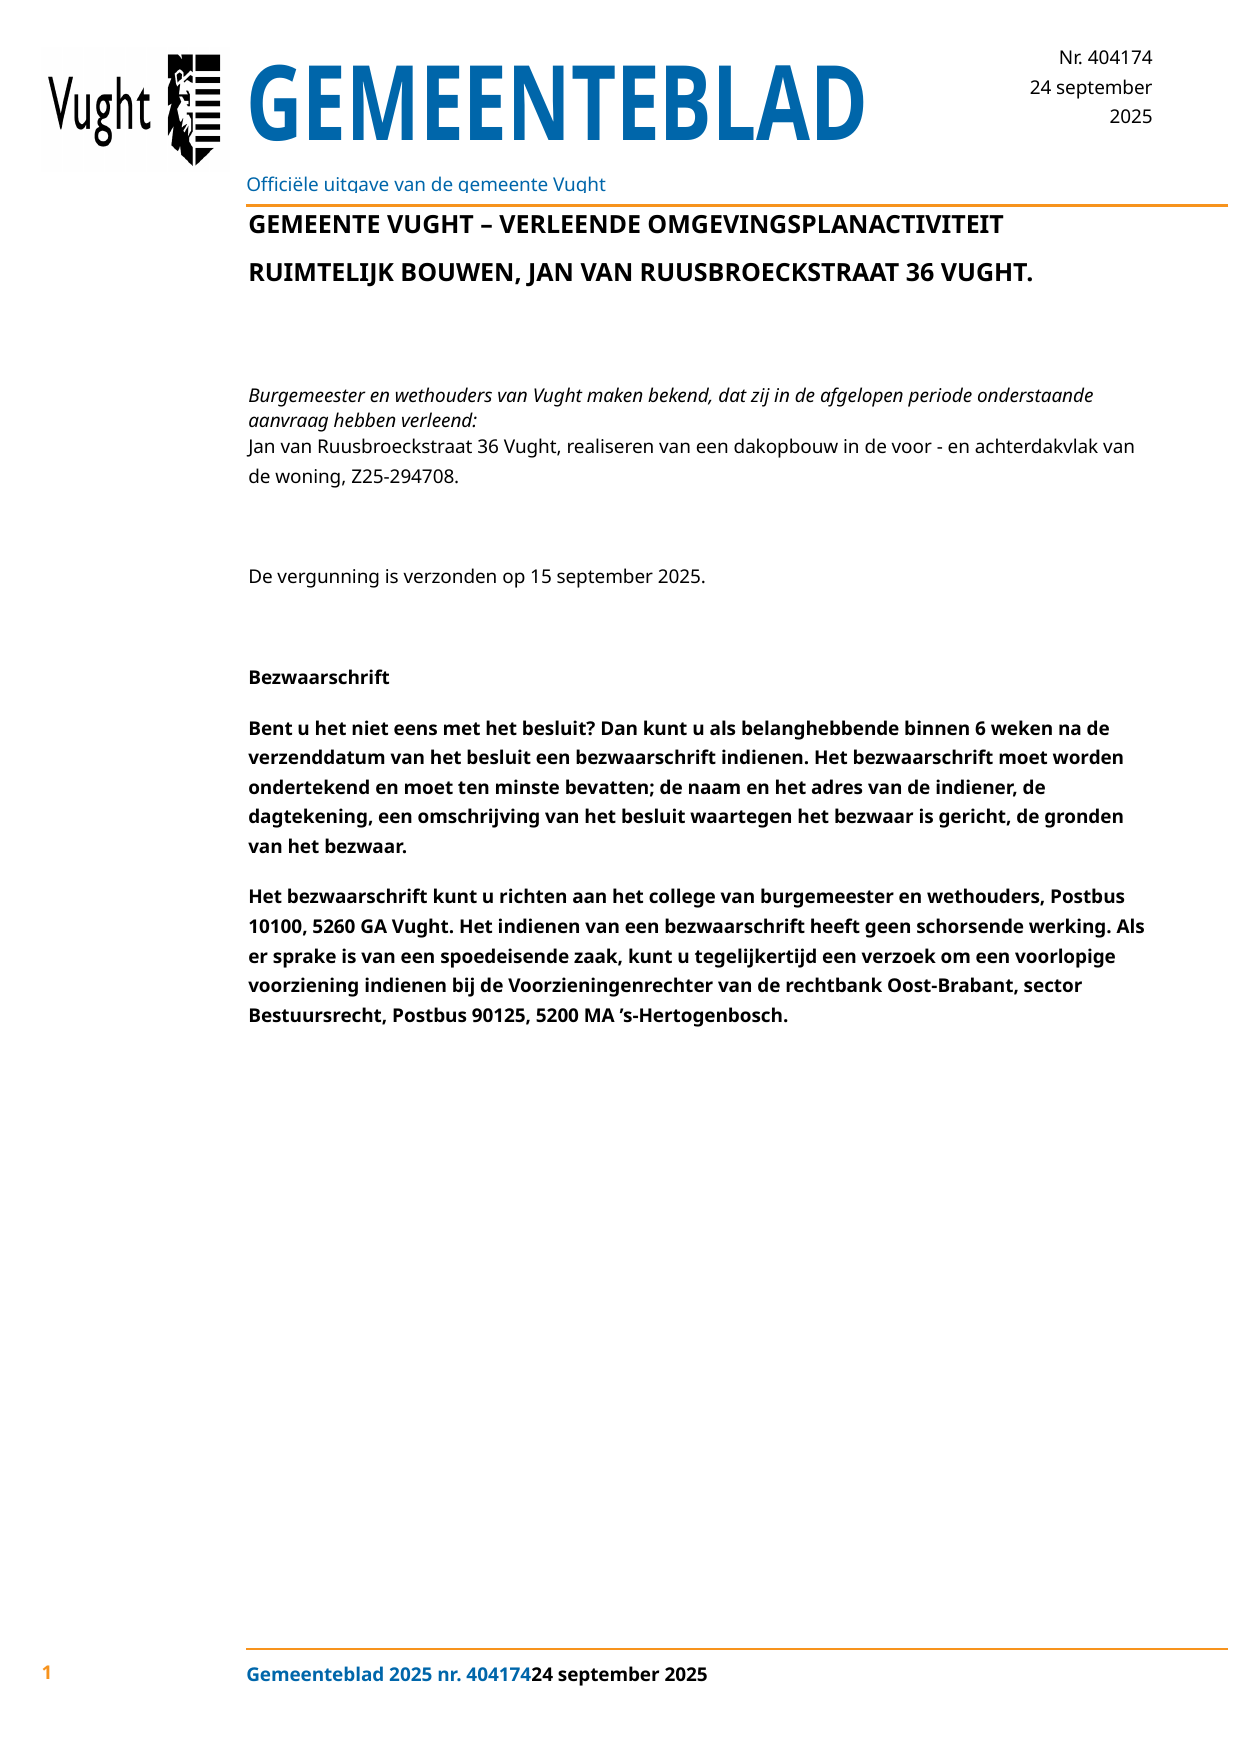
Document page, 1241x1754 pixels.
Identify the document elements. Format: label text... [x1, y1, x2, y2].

text Bezwaarschrift [248, 664, 1152, 690]
text GEMEENTE VUGHT – VERLEENDE OMGEVINGSPLANACTIVITEIT RUIMTELIJK BOUWEN, JAN VAN RUUSBROECKSTRAAT 36 VUGHT. [248, 207, 1152, 288]
text Jan van Ruusbroeckstraat 36 Vught, realiseren van een dakopbouw in de voor - en achterdakvlak van de woning, Z25-294708. [248, 433, 1152, 489]
text Bent u het niet eens met het besluit? Dan kunt u als belanghebbende binnen 6 weken na de verzenddatum van het besluit een bezwaarschrift indienen. Het bezwaarschrift moet worden ondertekend en moet ten minste bevatten; de naam en het adres van de indiener, de dagtekening, een omschrijving van het besluit waartegen het bezwaar is gericht, de gronden van het bezwaar. [248, 715, 1152, 859]
text De vergunning is verzonden op 15 september 2025. [248, 564, 1152, 589]
picture [41, 47, 231, 172]
text Burgemeester en wethouders van Vught maken bekend, dat zij in de afgelopen periode onderstaande aanvraag hebben verleend: [248, 382, 1152, 433]
text Het bezwaarschrift kunt u richten aan het college van burgemeester en wethouders, Postbus 10100, 5260 GA Vught. Het indienen van een bezwaarschrift heeft geen schorsende werking. Als er sprake is van een spoedeisende zaak, kunt u tegelijkertijd een verzoek om een voorlopige voorziening indienen bij de Voorzieningenrechter van de rechtbank Oost-Brabant, sector Bestuursrecht, Postbus 90125, 5200 MA ’s-Hertogenbosch. [248, 884, 1152, 1028]
